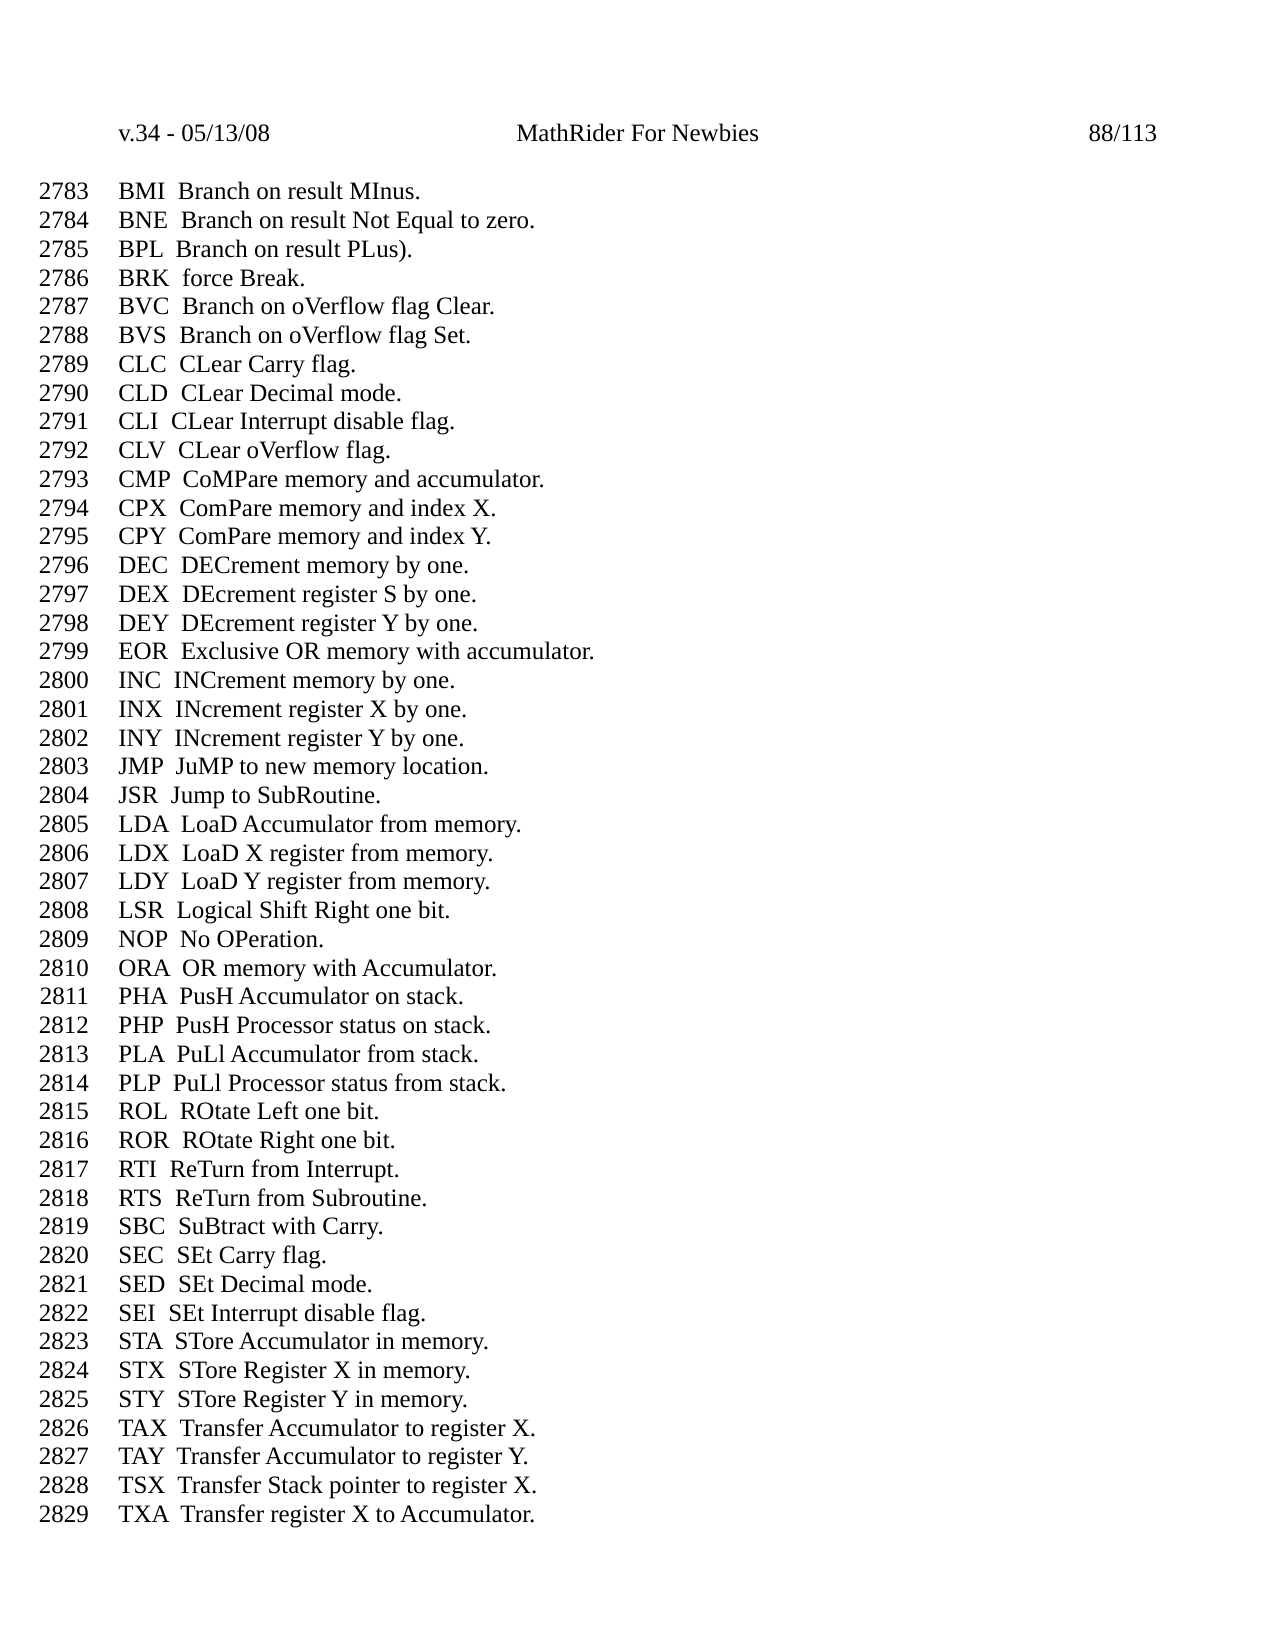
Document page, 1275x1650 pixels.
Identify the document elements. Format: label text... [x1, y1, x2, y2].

text CLV CLear oVerflow flag. [118, 435, 1157, 464]
text ROL ROtate Left one bit. [118, 1096, 1157, 1125]
text LDX LoaD X register from memory. [118, 838, 1157, 866]
text SEC SEt Carry flag. [118, 1240, 1157, 1269]
text JSR Jump to SubRoutine. [118, 780, 1157, 809]
text LDY LoaD Y register from memory. [118, 866, 1157, 895]
text LDA LoaD Accumulator from memory. [118, 809, 1157, 838]
text PHA PusH Accumulator on stack. [118, 981, 1157, 1010]
text STX STore Register X in memory. [118, 1355, 1157, 1384]
text INX INcrement register X by one. [118, 694, 1157, 723]
text BVC Branch on oVerflow flag Clear. [118, 291, 1157, 320]
text TAX Transfer Accumulator to register X. [118, 1413, 1157, 1441]
text LSR Logical Shift Right one bit. [118, 895, 1157, 924]
text SEI SEt Interrupt disable flag. [118, 1298, 1157, 1326]
text CLC CLear Carry flag. [118, 349, 1157, 378]
text DEX DEcrement register S by one. [118, 579, 1157, 608]
text TSX Transfer Stack pointer to register X. [118, 1470, 1157, 1499]
text ORA OR memory with Accumulator. [118, 953, 1157, 981]
text BMI Branch on result MInus. [118, 176, 1157, 205]
text SED SEt Decimal mode. [118, 1269, 1157, 1298]
text PHP PusH Processor status on stack. [118, 1010, 1157, 1039]
text CLI CLear Interrupt disable flag. [118, 406, 1157, 435]
text TXA Transfer register X to Accumulator. [118, 1499, 1157, 1528]
text NOP No OPeration. [118, 924, 1157, 953]
text PLA PuLl Accumulator from stack. [118, 1039, 1157, 1068]
text CLD CLear Decimal mode. [118, 378, 1157, 406]
text TAY Transfer Accumulator to register Y. [118, 1441, 1157, 1470]
text CMP CoMPare memory and accumulator. [118, 464, 1157, 493]
text RTS ReTurn from Subroutine. [118, 1183, 1157, 1211]
text DEY DEcrement register Y by one. [118, 608, 1157, 636]
text SBC SuBtract with Carry. [118, 1211, 1157, 1240]
text CPY ComPare memory and index Y. [118, 521, 1157, 550]
text EOR Exclusive OR memory with accumulator. [118, 636, 1157, 665]
text JMP JuMP to new memory location. [118, 751, 1157, 780]
text BRK force Break. [118, 263, 1157, 291]
text BNE Branch on result Not Equal to zero. [118, 205, 1157, 234]
text RTI ReTurn from Interrupt. [118, 1154, 1157, 1183]
text BPL Branch on result PLus). [118, 234, 1157, 263]
text PLP PuLl Processor status from stack. [118, 1068, 1157, 1096]
text INY INcrement register Y by one. [118, 723, 1157, 751]
text BVS Branch on oVerflow flag Set. [118, 320, 1157, 349]
text STA STore Accumulator in memory. [118, 1326, 1157, 1355]
text STY STore Register Y in memory. [118, 1384, 1157, 1413]
text INC INCrement memory by one. [118, 665, 1157, 694]
text DEC DECrement memory by one. [118, 550, 1157, 579]
text ROR ROtate Right one bit. [118, 1125, 1157, 1154]
text CPX ComPare memory and index X. [118, 493, 1157, 521]
